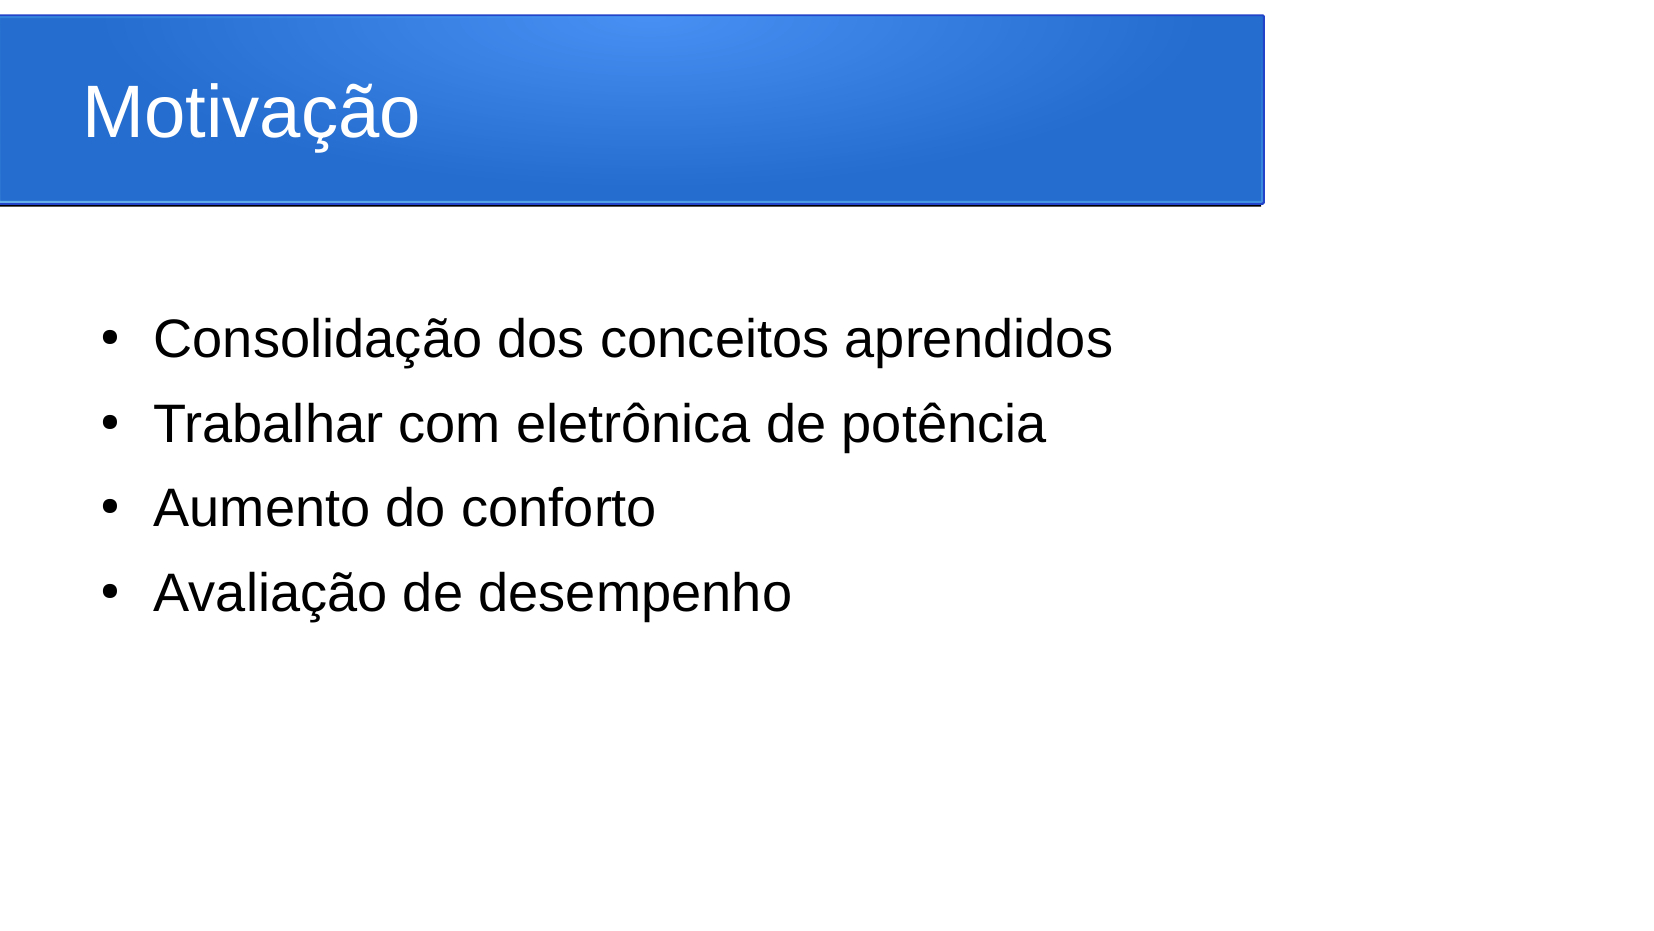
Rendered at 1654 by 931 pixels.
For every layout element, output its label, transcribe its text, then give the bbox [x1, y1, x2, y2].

title Motivação [82, 35, 1235, 189]
list Consolidação dos conceitos aprendidos Trabalhar com eletrônica de potência Aumento do conforto Avaliação de desempenho [82, 224, 1571, 764]
